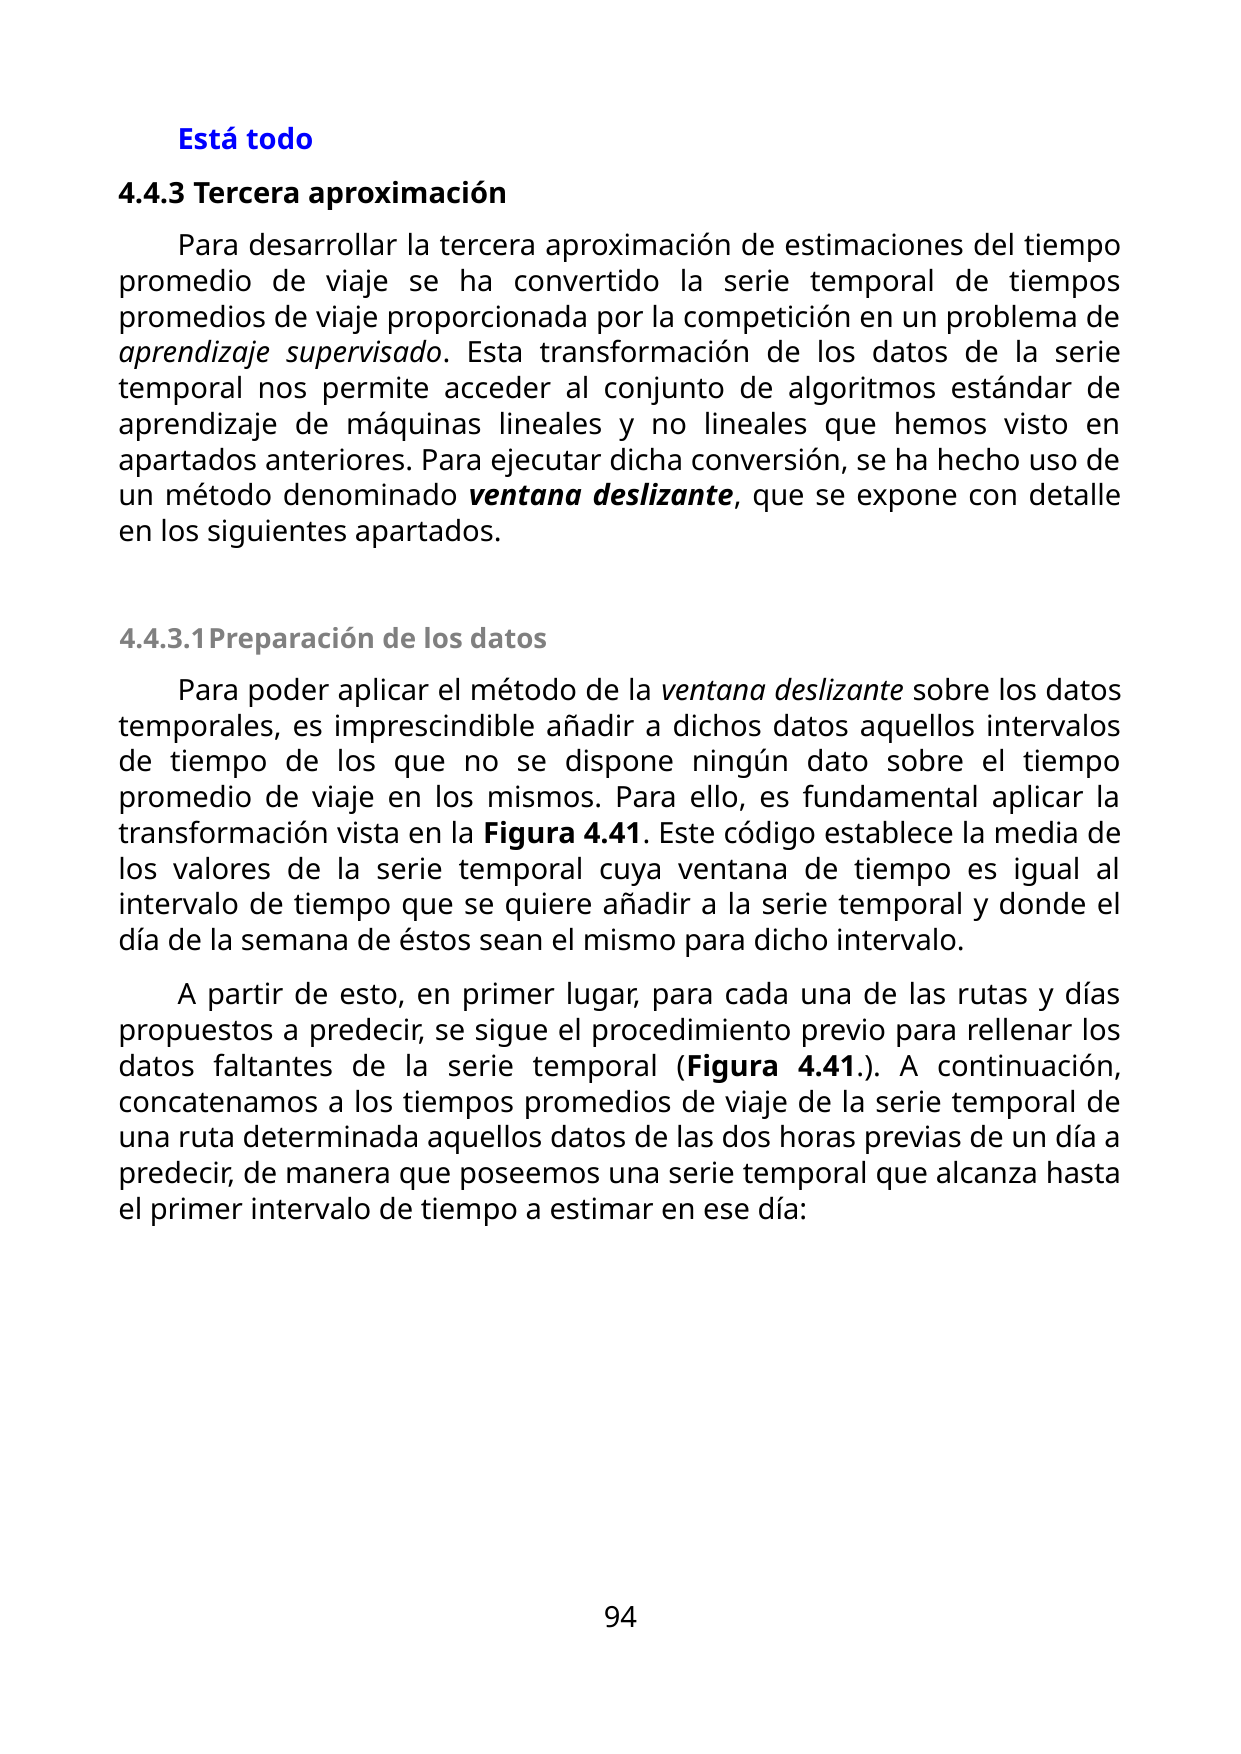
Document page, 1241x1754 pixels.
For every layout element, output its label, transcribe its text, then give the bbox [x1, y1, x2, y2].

subtitle Preparación de los datos [119, 619, 1122, 657]
subtitle Tercera aproximación [118, 172, 1122, 212]
text Para poder aplicar el método de la ventana deslizante sobre los datos temporales, es imprescindible añadir a dichos datos aquellos intervalos de tiempo de los que no se dispone ningún dato sobre el tiempo promedio de viaje en los mismos. Para ello, es fundamental aplicar la transformación vista en la Figura 4.41. Este código establece la media de los valores de la serie temporal cuya ventana de tiempo es igual al intervalo de tiempo que se quiere añadir a la serie temporal y donde el día de la semana de éstos sean el mismo para dicho intervalo. [118, 669, 1122, 959]
text Está todo [118, 118, 1122, 158]
text Para desarrollar la tercera aproximación de estimaciones del tiempo promedio de viaje se ha convertido la serie temporal de tiempos promedios de viaje proporcionada por la competición en un problema de aprendizaje supervisado. Esta transformación de los datos de la serie temporal nos permite acceder al conjunto de algoritmos estándar de aprendizaje de máquinas lineales y no lineales que hemos visto en apartados anteriores. Para ejecutar dicha conversión, se ha hecho uso de un método denominado ventana deslizante, que se expone con detalle en los siguientes apartados. [118, 224, 1122, 550]
text A partir de esto, en primer lugar, para cada una de las rutas y días propuestos a predecir, se sigue el procedimiento previo para rellenar los datos faltantes de la serie temporal (Figura 4.41.). A continuación, concatenamos a los tiempos promedios de viaje de la serie temporal de una ruta determinada aquellos datos de las dos horas previas de un día a predecir, de manera que poseemos una serie temporal que alcanza hasta el primer intervalo de tiempo a estimar en ese día: [118, 974, 1122, 1228]
